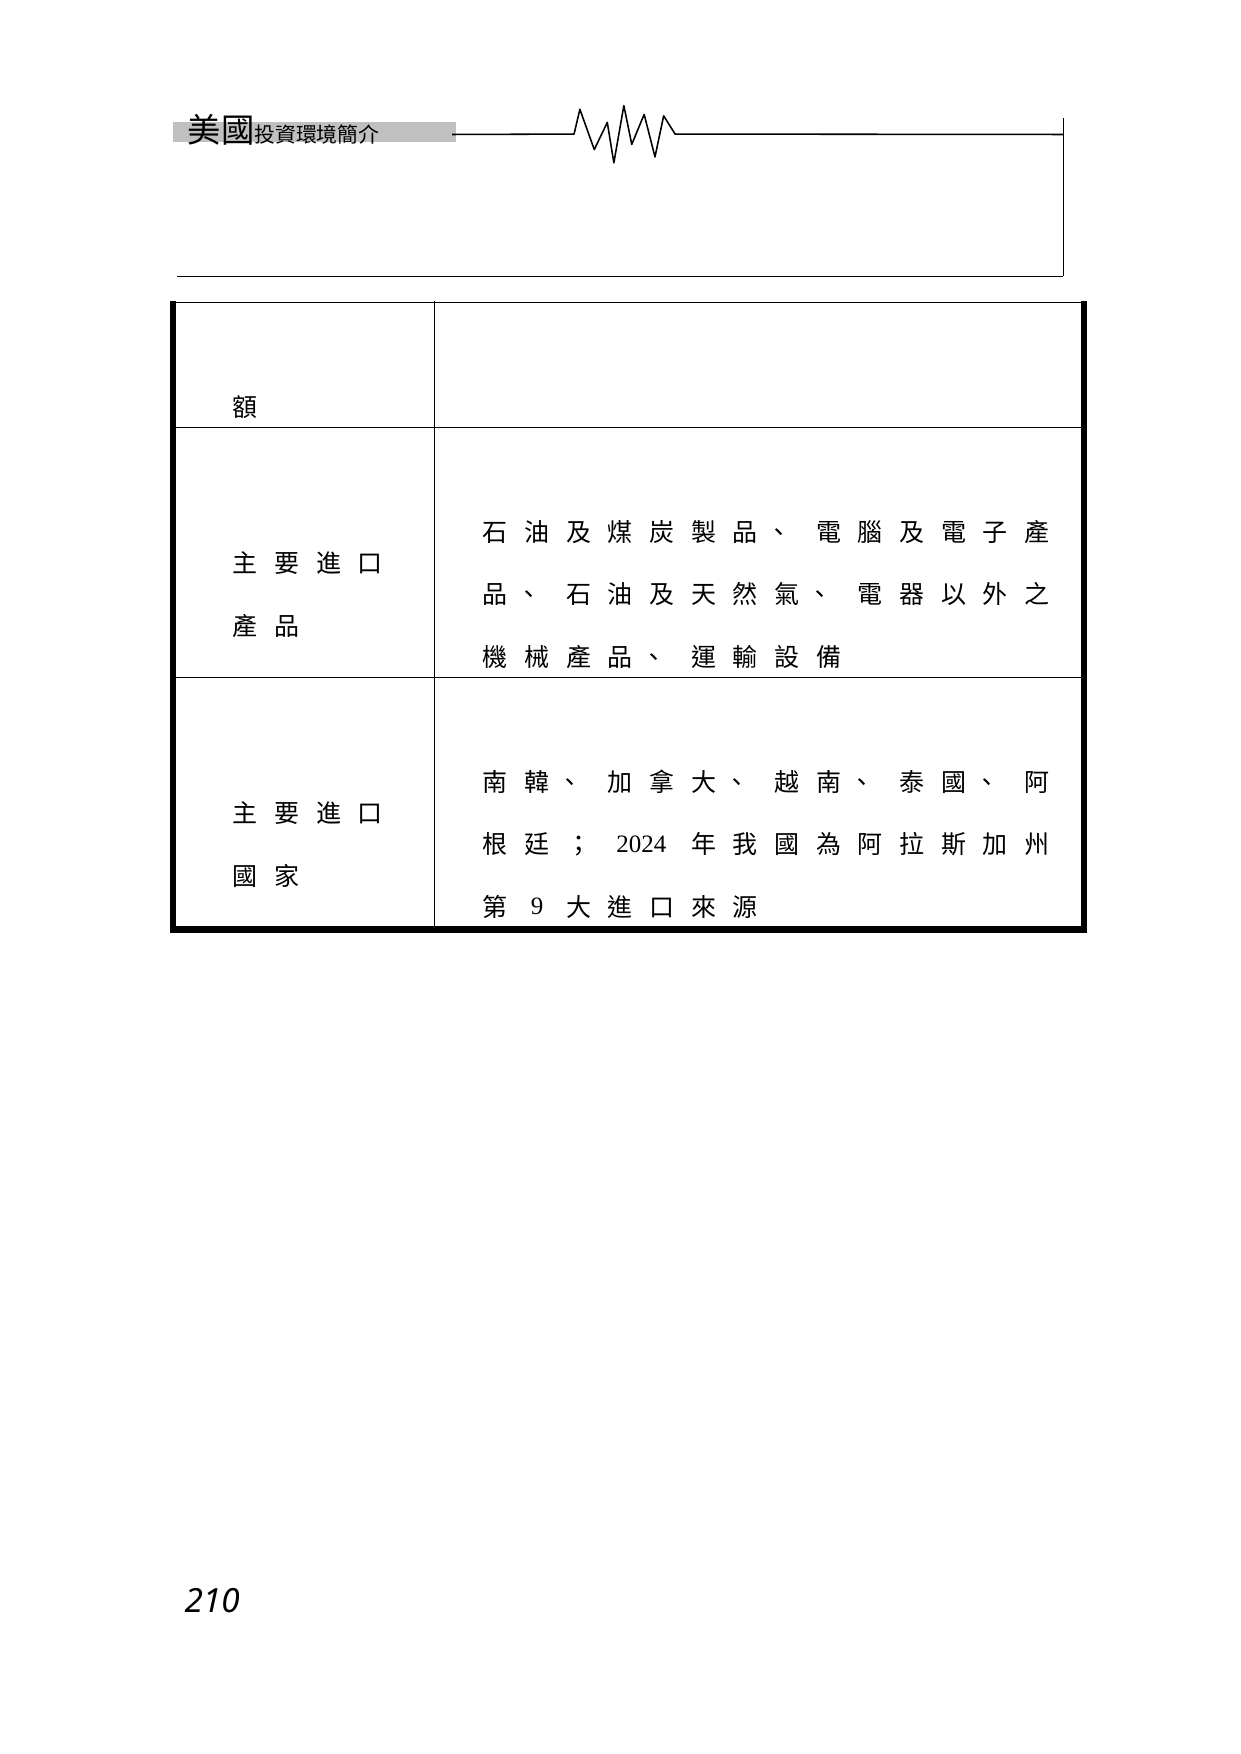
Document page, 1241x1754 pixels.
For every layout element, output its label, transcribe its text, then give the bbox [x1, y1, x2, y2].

table_cell [435, 303, 1081, 426]
table_cell 主要進口產品 [176, 428, 434, 676]
table_cell 石油及煤炭製品、電腦及電子產品、石油及天然氣、電器以外之機械產品、運輸設備 [435, 428, 1081, 676]
table_cell 主要進口國家 [176, 678, 434, 926]
table_cell 南韓、加拿大、越南、泰國、阿根廷；2024年我國為阿拉斯加州第9大進口來源 [435, 678, 1081, 926]
table_cell 額 [176, 303, 434, 426]
